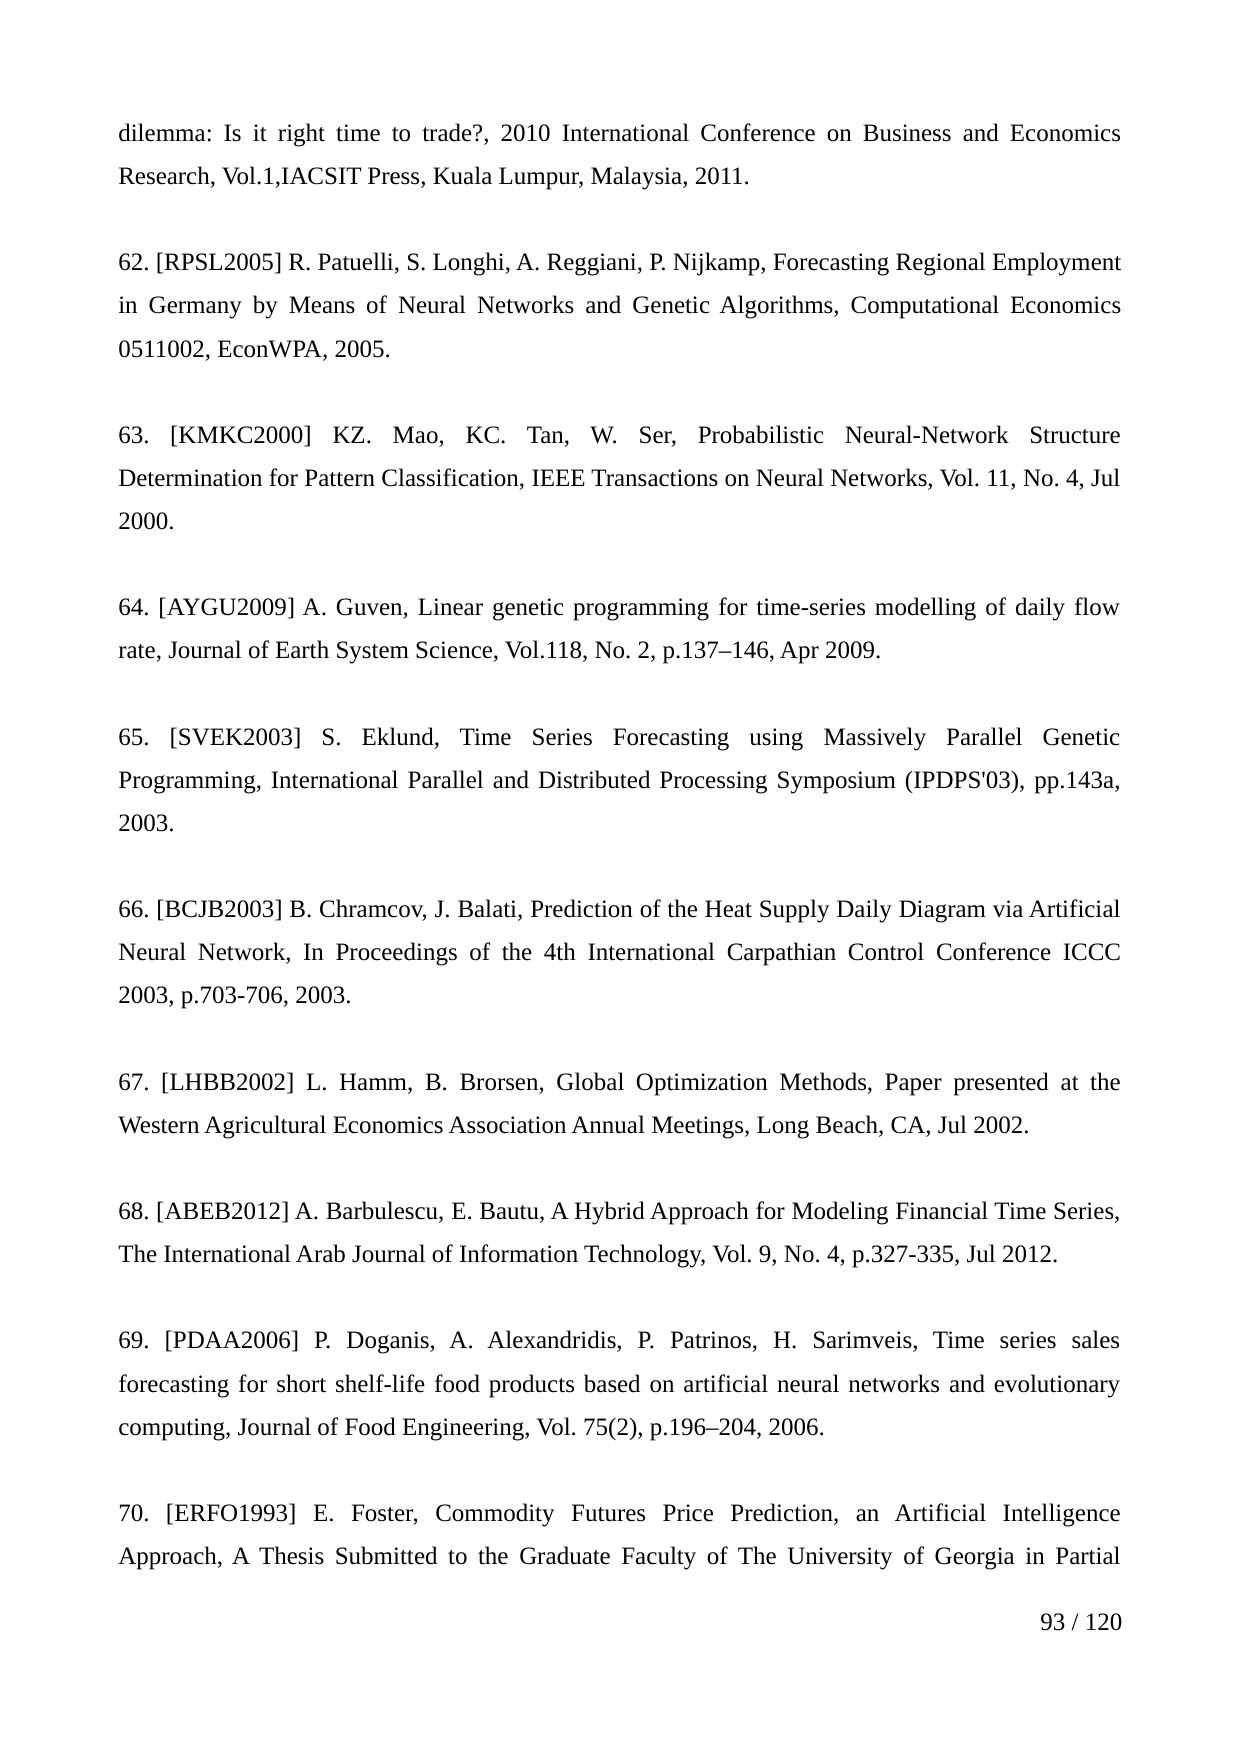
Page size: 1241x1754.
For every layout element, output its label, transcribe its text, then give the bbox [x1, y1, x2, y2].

text 70. [ERFO1993] E. Foster, Commodity Futures Price Prediction, an Artificial Intelligence Approach, A Thesis Submitted to the Graduate Faculty of The University of Georgia in Partial [118, 1498, 1122, 1570]
text 67. [LHBB2002] L. Hamm, B. Brorsen, Global Optimization Methods, Paper presented at the Western Agricultural Economics Association Annual Meetings, Long Beach, CA, Jul 2002. [118, 1067, 1122, 1139]
text 62. [RPSL2005] R. Patuelli, S. Longhi, A. Reggiani, P. Nijkamp, Forecasting Regional Employment in Germany by Means of Neural Networks and Genetic Algorithms, Computational Economics 0511002, EconWPA, 2005. [118, 247, 1122, 362]
text 66. [BCJB2003] B. Chramcov, J. Balati, Prediction of the Heat Supply Daily Diagram via Artificial Neural Network, In Proceedings of the 4th International Carpathian Control Conference ICCC 2003, p.703-706, 2003. [118, 894, 1122, 1009]
text 63. [KMKC2000] KZ. Mao, KC. Tan, W. Ser, Probabilistic Neural-Network Structure Determination for Pattern Classification, IEEE Transactions on Neural Networks, Vol. 11, No. 4, Jul 2000. [118, 420, 1122, 535]
text 65. [SVEK2003] S. Eklund, Time Series Forecasting using Massively Parallel Genetic Programming, International Parallel and Distributed Processing Symposium (IPDPS'03), pp.143a, 2003. [118, 722, 1122, 837]
text 69. [PDAA2006] P. Doganis, A. Alexandridis, P. Patrinos, H. Sarimveis, Time series sales forecasting for short shelf-life food products based on artificial neural networks and evolutionary computing, Journal of Food Engineering, Vol. 75(2), p.196–204, 2006. [118, 1326, 1122, 1441]
text dilemma: Is it right time to trade?, 2010 International Conference on Business and Economics Research, Vol.1,IACSIT Press, Kuala Lumpur, Malaysia, 2011. [118, 118, 1122, 190]
text 64. [AYGU2009] A. Guven, Linear genetic programming for time-series modelling of daily flow rate, Journal of Earth System Science, Vol.118, No. 2, p.137–146, Apr 2009. [118, 592, 1122, 664]
text 68. [ABEB2012] A. Barbulescu, E. Bautu, A Hybrid Approach for Modeling Financial Time Series, The International Arab Journal of Information Technology, Vol. 9, No. 4, p.327-335, Jul 2012. [118, 1196, 1122, 1268]
